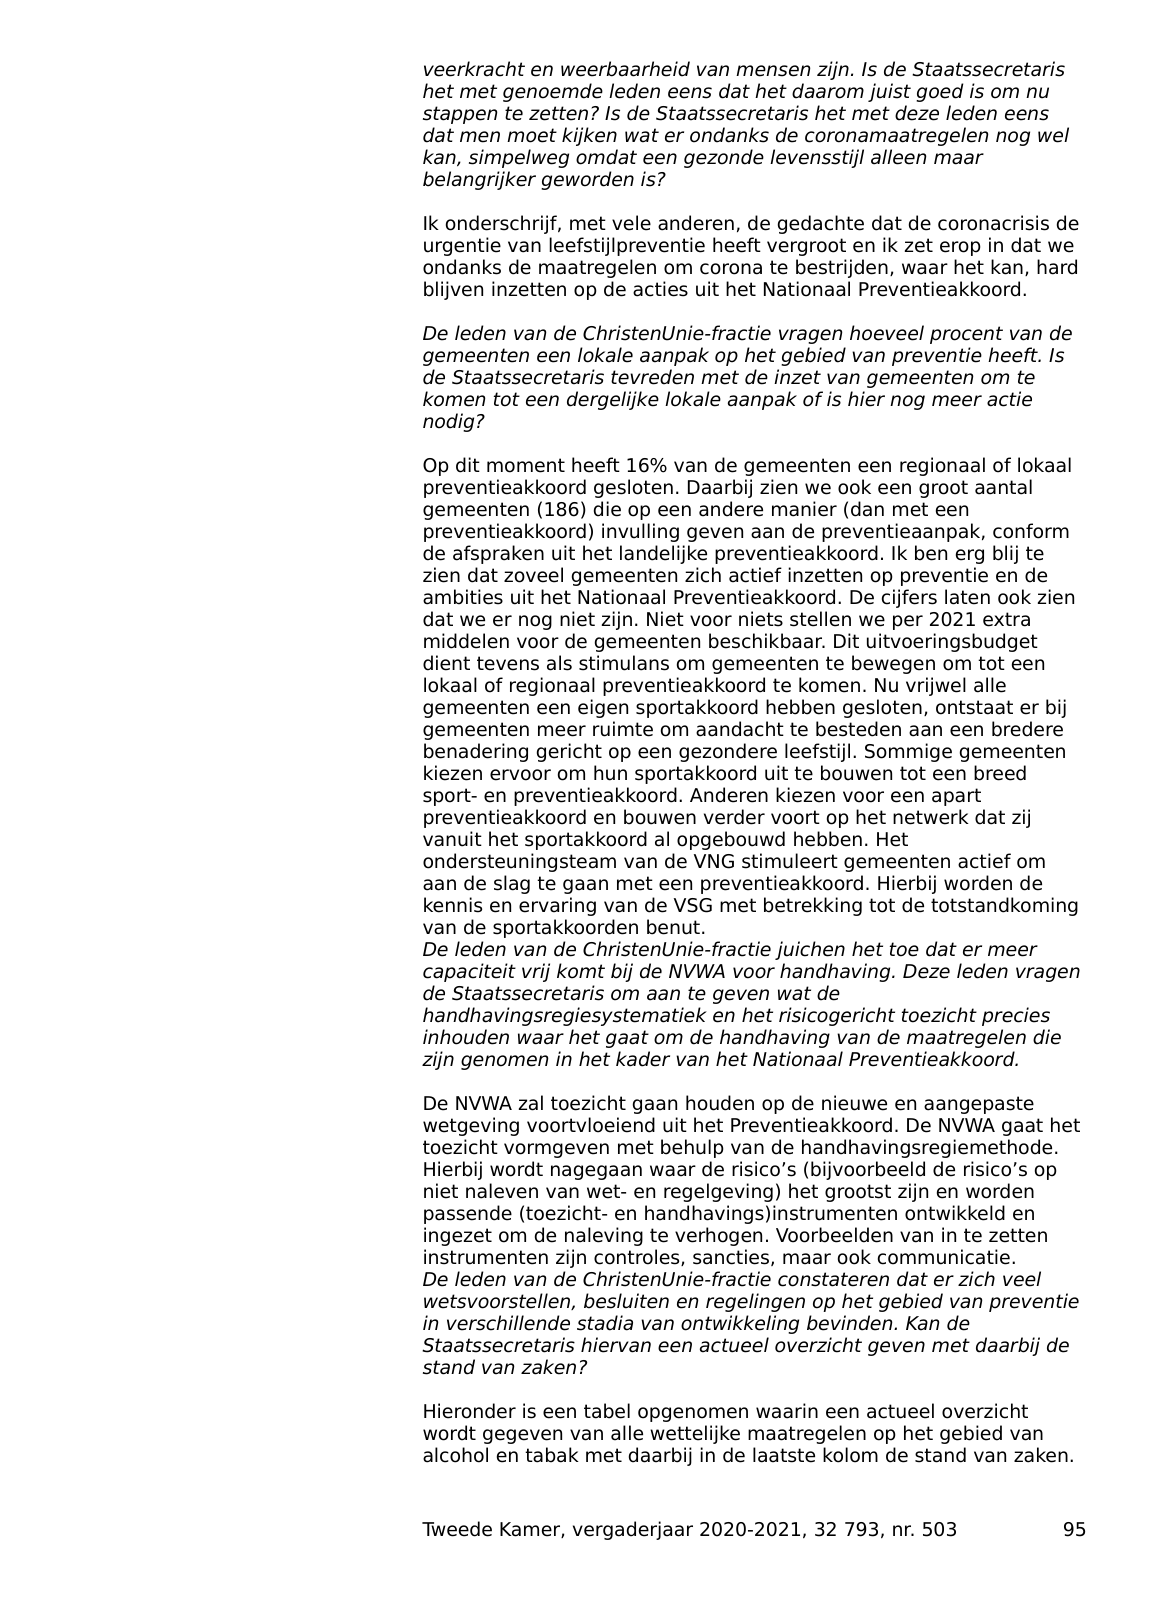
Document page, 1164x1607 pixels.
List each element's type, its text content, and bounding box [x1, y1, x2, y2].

text Op dit moment heeft 16% van de gemeenten een regionaal of lokaal preventieakkoord gesloten. Daarbij zien we ook een groot aantal gemeenten (186) die op een andere manier (dan met een preventieakkoord) invulling geven aan de preventieaanpak, conform de afspraken uit het landelijke preventieakkoord. Ik ben erg blij te zien dat zoveel gemeenten zich actief inzetten op preventie en de ambities uit het Nationaal Preventieakkoord. De cijfers laten ook zien dat we er nog niet zijn. Niet voor niets stellen we per 2021 extra middelen voor de gemeenten beschikbaar. Dit uitvoeringsbudget dient tevens als stimulans om gemeenten te bewegen om tot een lokaal of regionaal preventieakkoord te komen. Nu vrijwel alle gemeenten een eigen sportakkoord hebben gesloten, ontstaat er bij gemeenten meer ruimte om aandacht te besteden aan een bredere benadering gericht op een gezondere leefstijl. Sommige gemeenten kiezen ervoor om hun sportakkoord uit te bouwen tot een breed sport- en preventieakkoord. Anderen kiezen voor een apart preventieakkoord en bouwen verder voort op het netwerk dat zij vanuit het sportakkoord al opgebouwd hebben. Het ondersteuningsteam van de VNG stimuleert gemeenten actief om aan de slag te gaan met een preventieakkoord. Hierbij worden de kennis en ervaring van de VSG met betrekking tot de totstandkoming van de sportakkoorden benut. [422, 455, 1087, 939]
text Hieronder is een tabel opgenomen waarin een actueel overzicht wordt gegeven van alle wettelijke maatregelen op het gebied van alcohol en tabak met daarbij in de laatste kolom de stand van zaken. [422, 1401, 1087, 1467]
text De leden van de ChristenUnie-fractie vragen hoeveel procent van de gemeenten een lokale aanpak op het gebied van preventie heeft. Is de Staatssecretaris tevreden met de inzet van gemeenten om te komen tot een dergelijke lokale aanpak of is hier nog meer actie nodig? [422, 323, 1087, 433]
text De NVWA zal toezicht gaan houden op de nieuwe en aangepaste wetgeving voortvloeiend uit het Preventieakkoord. De NVWA gaat het toezicht vormgeven met behulp van de handhavingsregiemethode. Hierbij wordt nagegaan waar de risico’s (bijvoorbeeld de risico’s op niet naleven van wet- en regelgeving) het grootst zijn en worden passende (toezicht- en handhavings)instrumenten ontwikkeld en ingezet om de naleving te verhogen. Voorbeelden van in te zetten instrumenten zijn controles, sancties, maar ook communicatie. [422, 1093, 1087, 1269]
text Ik onderschrijf, met vele anderen, de gedachte dat de coronacrisis de urgentie van leefstijlpreventie heeft vergroot en ik zet erop in dat we ondanks de maatregelen om corona te bestrijden, waar het kan, hard blijven inzetten op de acties uit het Nationaal Preventieakkoord. [422, 213, 1087, 301]
text De leden van de ChristenUnie-fractie constateren dat er zich veel wetsvoorstellen, besluiten en regelingen op het gebied van preventie in verschillende stadia van ontwikkeling bevinden. Kan de Staatssecretaris hiervan een actueel overzicht geven met daarbij de stand van zaken? [422, 1269, 1087, 1379]
text veerkracht en weerbaarheid van mensen zijn. Is de Staatssecretaris het met genoemde leden eens dat het daarom juist goed is om nu stappen te zetten? Is de Staatssecretaris het met deze leden eens dat men moet kijken wat er ondanks de coronamaatregelen nog wel kan, simpelweg omdat een gezonde levensstijl alleen maar belangrijker geworden is? [422, 59, 1087, 191]
text De leden van de ChristenUnie-fractie juichen het toe dat er meer capaciteit vrij komt bij de NVWA voor handhaving. Deze leden vragen de Staatssecretaris om aan te geven wat de handhavingsregiesystematiek en het risicogericht toezicht precies inhouden waar het gaat om de handhaving van de maatregelen die zijn genomen in het kader van het Nationaal Preventieakkoord. [422, 939, 1087, 1071]
